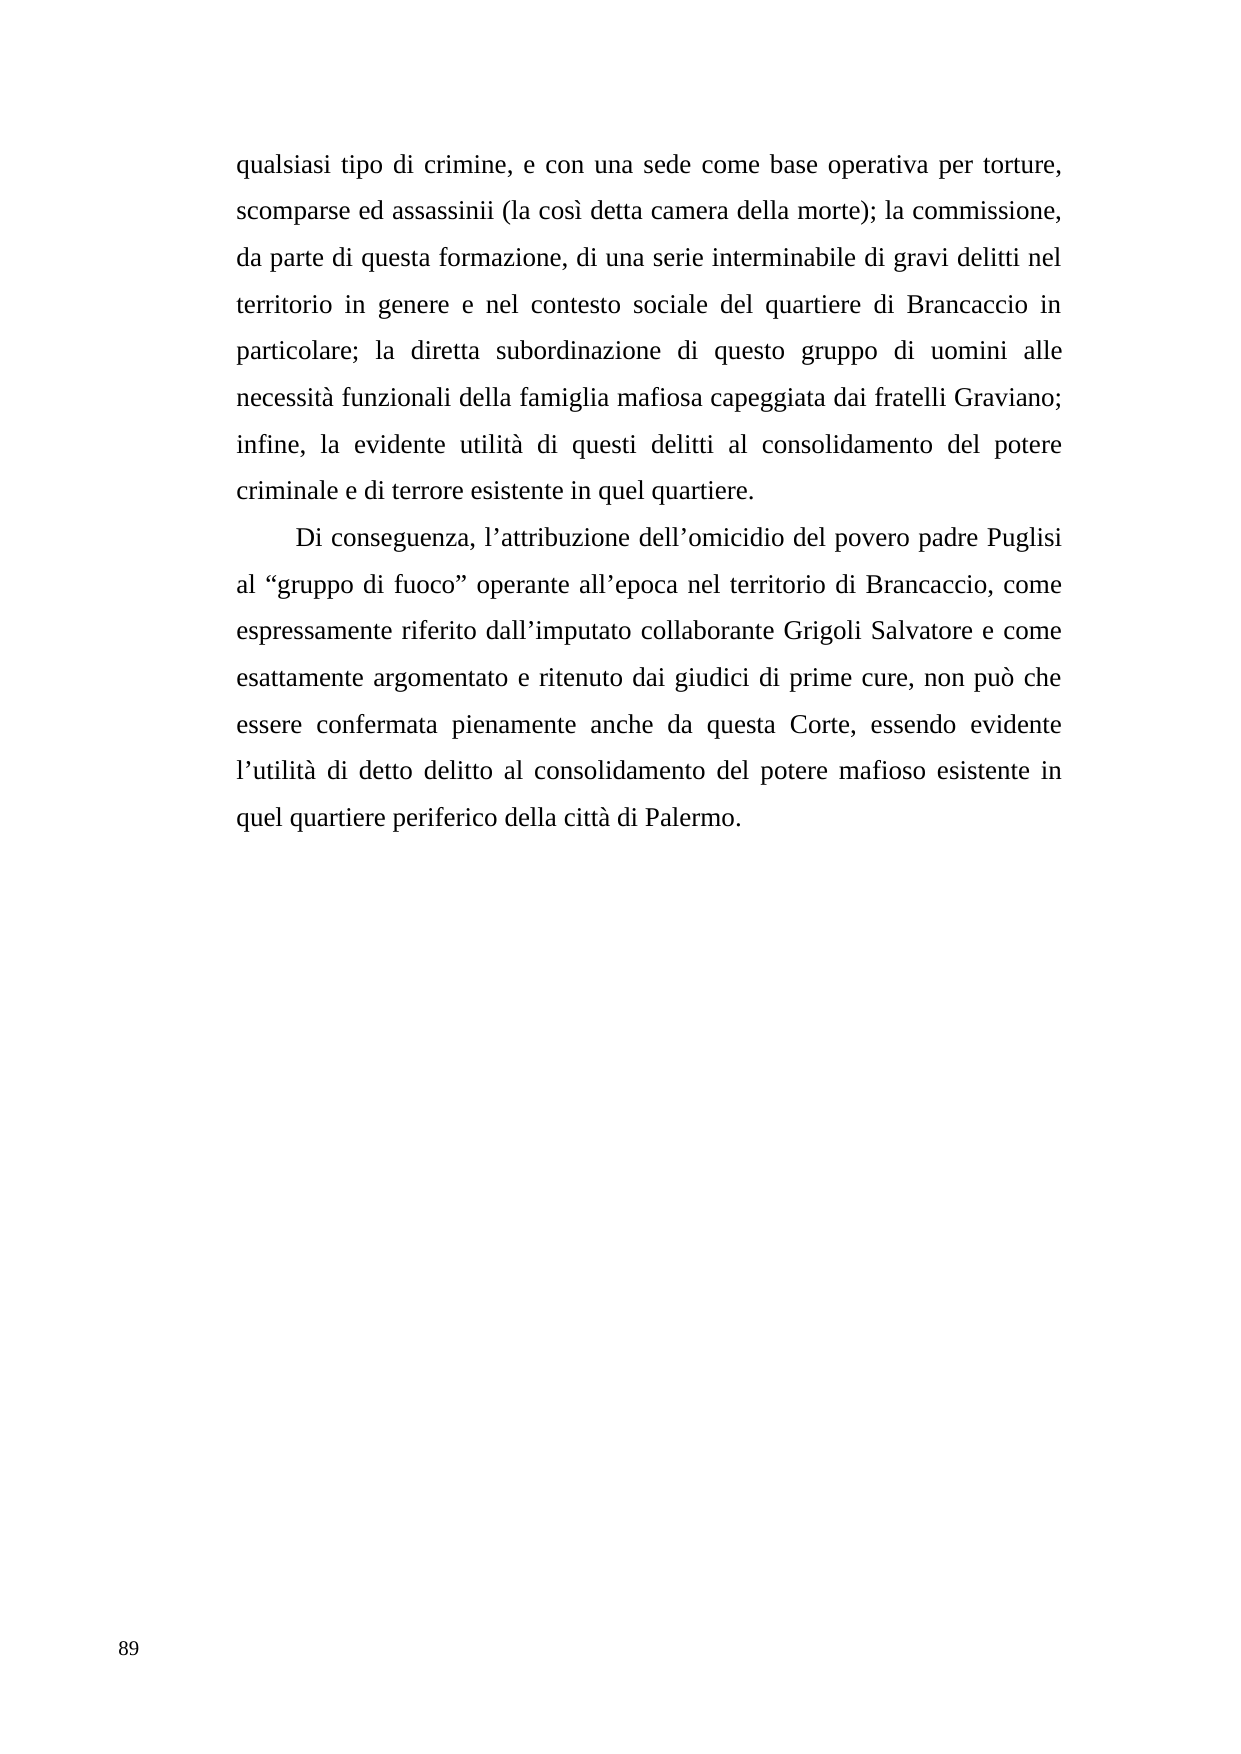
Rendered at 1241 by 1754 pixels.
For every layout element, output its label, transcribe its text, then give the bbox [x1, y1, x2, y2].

text Di conseguenza, l’attribuzione dell’omicidio del povero padre Puglisi al “gruppo di fuoco” operante all’epoca nel territorio di Brancaccio, come espressamente riferito dall’imputato collaborante Grigoli Salvatore e come esattamente argomentato e ritenuto dai giudici di prime cure, non può che essere confermata pienamente anche da questa Corte, essendo evidente l’utilità di detto delitto al consolidamento del potere mafioso esistente in quel quartiere periferico della città di Palermo. [236, 521, 1063, 832]
text qualsiasi tipo di crimine, e con una sede come base operativa per torture, scomparse ed assassinii (la così detta camera della morte); la commissione, da parte di questa formazione, di una serie interminabile di gravi delitti nel territorio in genere e nel contesto sociale del quartiere di Brancaccio in particolare; la diretta subordinazione di questo gruppo di uomini alle necessità funzionali della famiglia mafiosa capeggiata dai fratelli Graviano; infine, la evidente utilità di questi delitti al consolidamento del potere criminale e di terrore esistente in quel quartiere. [236, 148, 1063, 506]
